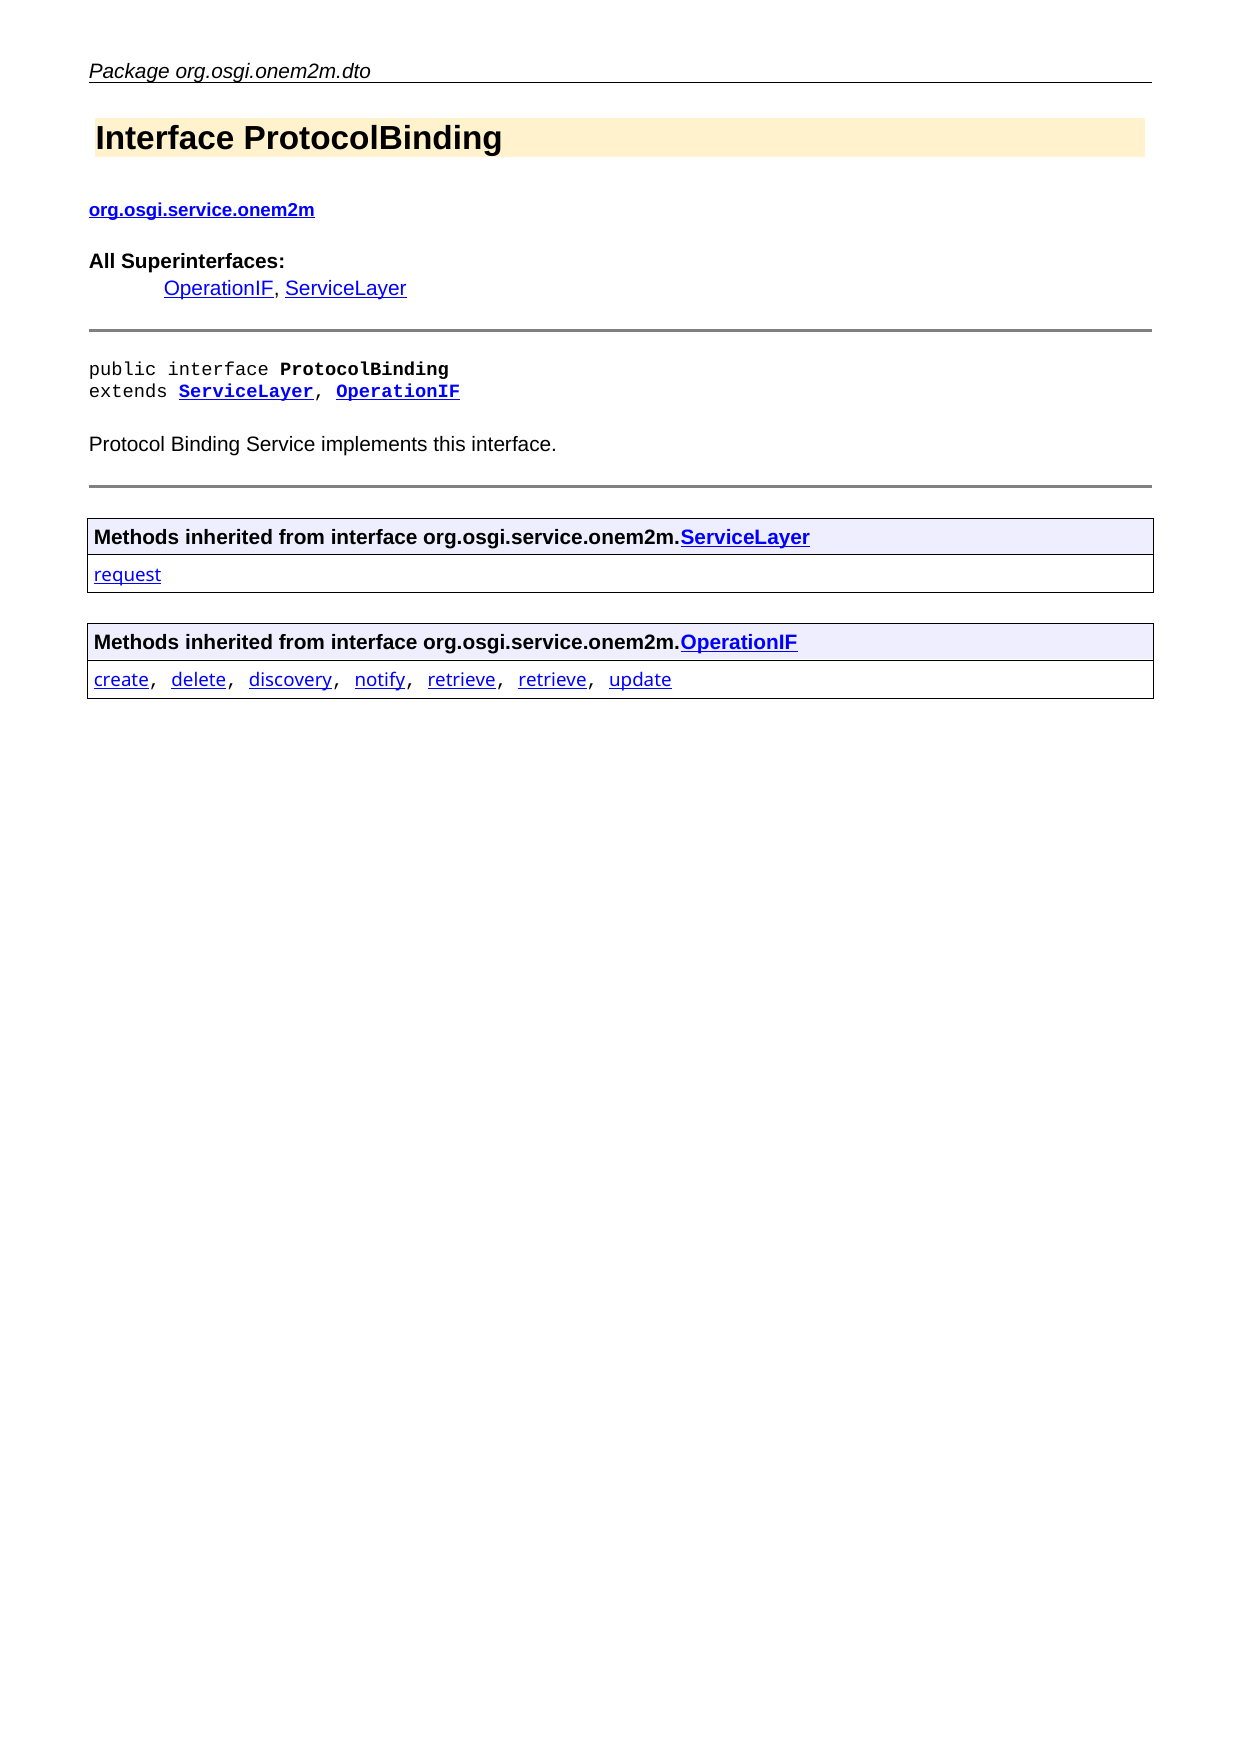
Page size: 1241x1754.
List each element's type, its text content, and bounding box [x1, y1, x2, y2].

table_cell request [88, 555, 1153, 592]
text extends ServiceLayer, OperationIF [88, 381, 1152, 403]
table_cell create, delete, discovery, notify, retrieve, retrieve, update [88, 661, 1153, 697]
text public interface ProtocolBinding [88, 360, 1152, 381]
table_header Methods inherited from interface org.osgi.service.onem2m.ServiceLayer [88, 519, 1153, 554]
text org.osgi.service.onem2m [88, 198, 1152, 220]
subtitle Interface ProtocolBinding [95, 118, 1145, 157]
subtitle All Superinterfaces: [88, 249, 1152, 273]
text OperationIF, ServiceLayer [163, 276, 1152, 299]
text Protocol Binding Service implements this interface. [88, 432, 1152, 456]
table_header Methods inherited from interface org.osgi.service.onem2m.OperationIF [88, 624, 1153, 659]
